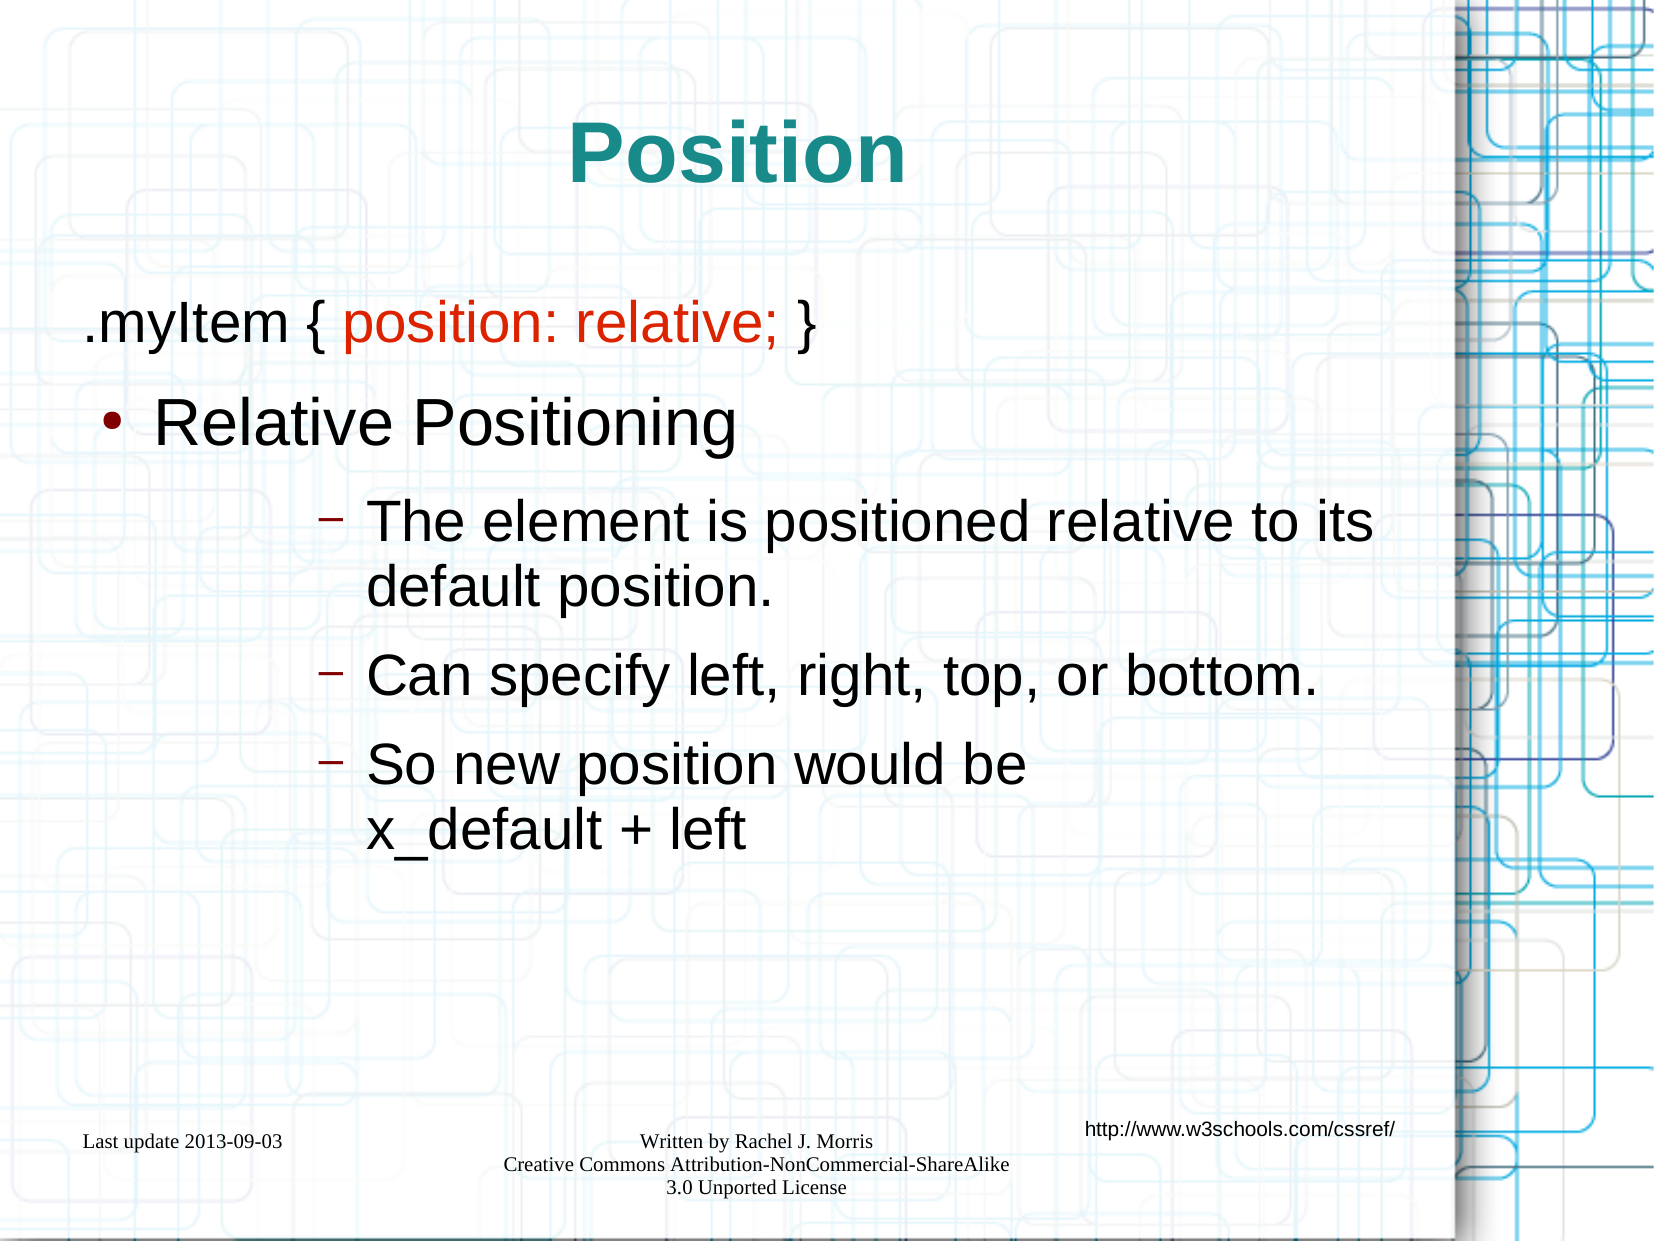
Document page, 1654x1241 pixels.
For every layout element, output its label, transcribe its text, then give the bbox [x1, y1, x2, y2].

text_box http://www.w3schools.com/cssref/ [1050, 1110, 1411, 1149]
title Position [59, 49, 1418, 257]
list .myItem { position: relative; } Relative Positioning The element is positioned relative to its default position. Can specify left, right, top, or bottom. So new position would be x_default + left [82, 290, 1418, 1010]
picture [0, 0, 1654, 1241]
